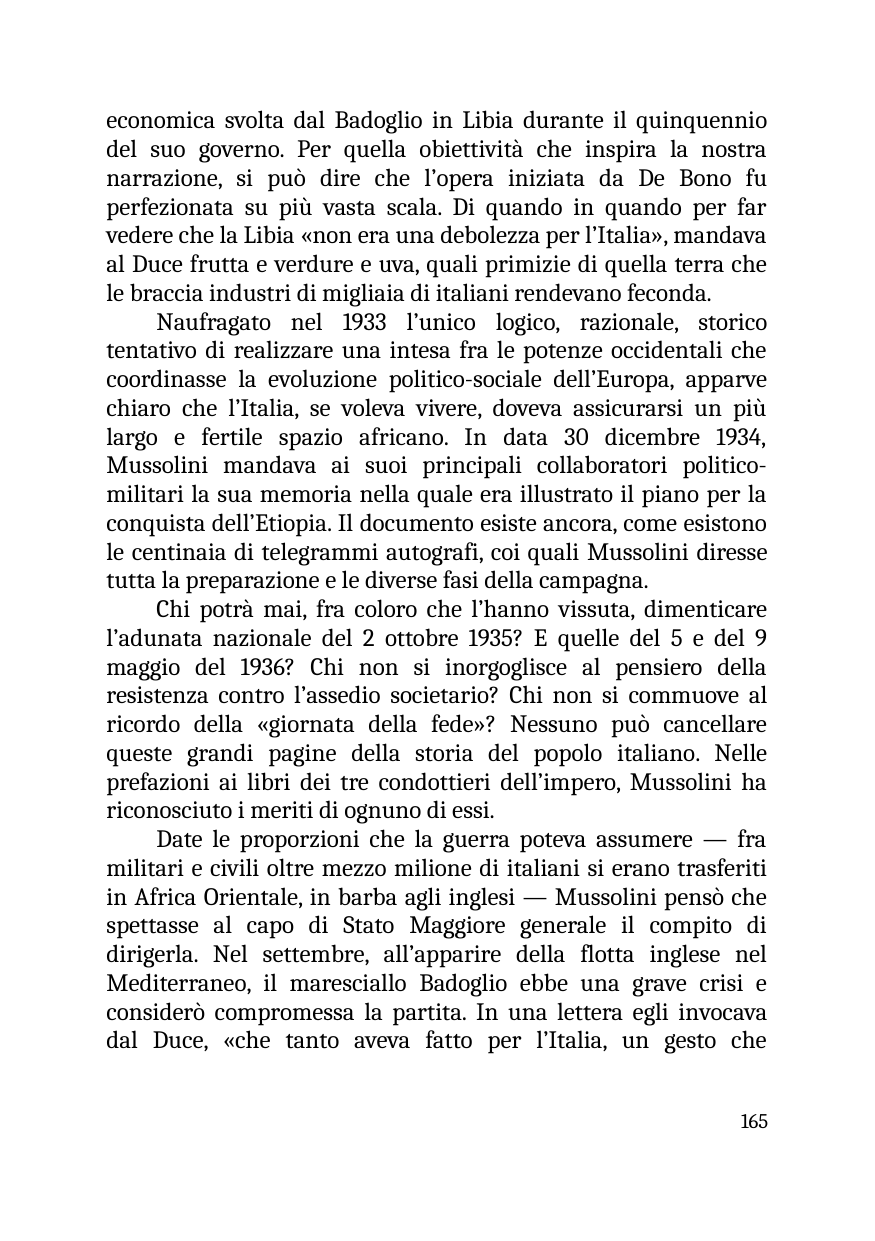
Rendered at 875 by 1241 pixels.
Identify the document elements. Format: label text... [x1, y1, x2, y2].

text Date le proporzioni che la guerra poteva assumere — fra militari e civili oltre mezzo milione di italiani si erano trasferiti in Africa Orientale, in barba agli inglesi — Mussolini pensò che spettasse al capo di Stato Maggiore generale il compito di dirigerla. Nel settembre, all’apparire della flotta inglese nel Mediterraneo, il maresciallo Badoglio ebbe una grave crisi e considerò compromessa la partita. In una lettera egli invocava dal Duce, «che tanto aveva fatto per l’Italia, un gesto che [106, 825, 768, 1055]
text Chi potrà mai, fra coloro che l’hanno vissuta, dimenticare l’adunata nazionale del 2 ottobre 1935? E quelle del 5 e del 9 maggio del 1936? Chi non si inorgoglisce al pensiero della resistenza contro l’assedio societario? Chi non si commuove al ricordo della «giornata della fede»? Nessuno può cancellare queste grandi pagine della storia del popolo italiano. Nelle prefazioni ai libri dei tre condottieri dell’impero, Mussolini ha riconosciuto i meriti di ognuno di essi. [106, 595, 768, 825]
text Naufragato nel 1933 l’unico logico, razionale, storico tentativo di realizzare una intesa fra le potenze occidentali che coordinasse la evoluzione politico-sociale dell’Europa, apparve chiaro che l’Italia, se voleva vivere, doveva assicurarsi un più largo e fertile spazio africano. In data 30 dicembre 1934, Mussolini mandava ai suoi principali collaboratori politico-militari la sua memoria nella quale era illustrato il piano per la conquista dell’Etiopia. Il documento esiste ancora, come esistono le centinaia di telegrammi autografi, coi quali Mussolini diresse tutta la preparazione e le diverse fasi della campagna. [106, 307, 768, 595]
text economica svolta dal Badoglio in Libia durante il quinquennio del suo governo. Per quella obiettività che inspira la nostra narrazione, si può dire che l’opera iniziata da De Bono fu perfezionata su più vasta scala. Di quando in quando per far vedere che la Libia «non era una debolezza per l’Italia», mandava al Duce frutta e verdure e uva, quali primizie di quella terra che le braccia industri di migliaia di italiani rendevano feconda. [106, 106, 768, 307]
